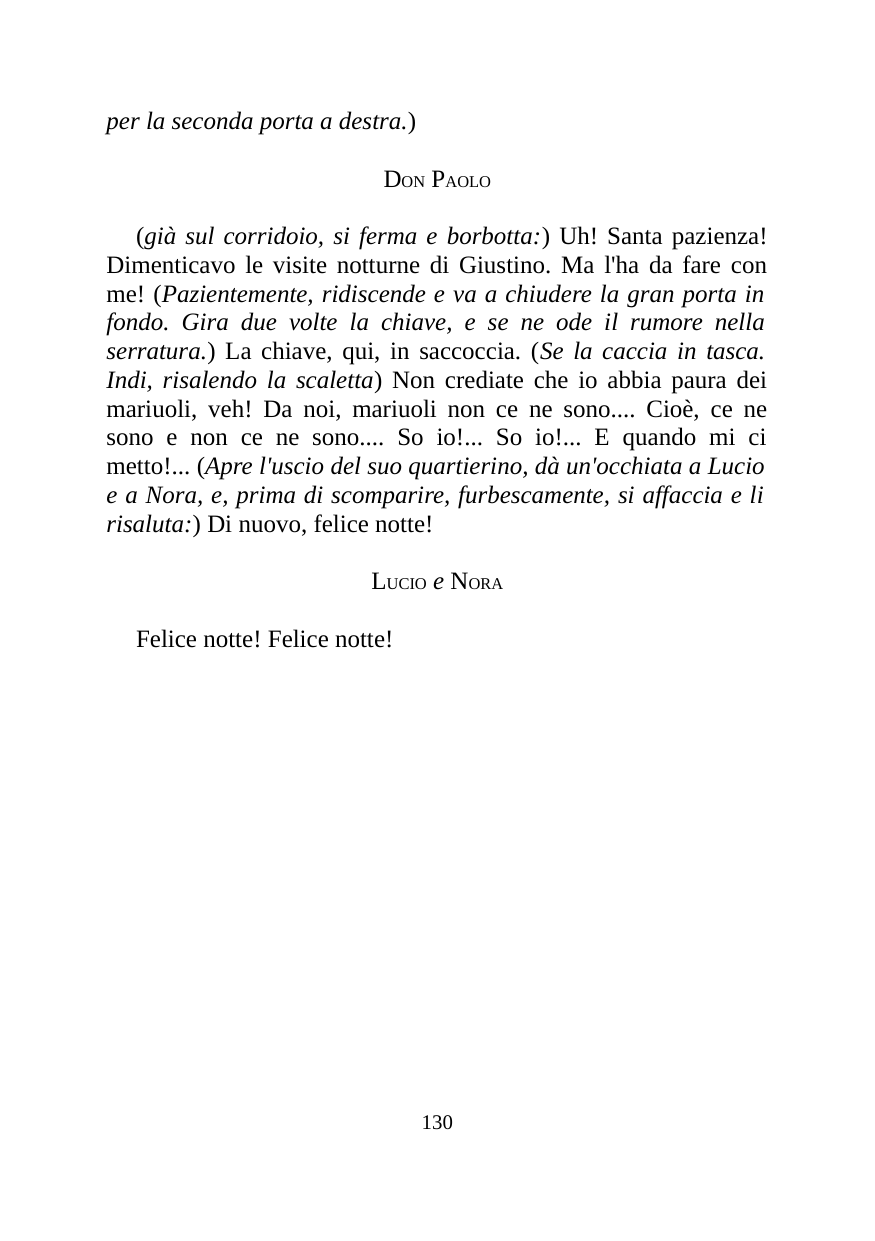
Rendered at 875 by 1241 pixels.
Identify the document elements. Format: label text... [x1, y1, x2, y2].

text Lucio e Nora [106, 566, 768, 595]
text per la seconda porta a destra.) [106, 106, 768, 135]
text (già sul corridoio, si ferma e borbotta:) Uh! Santa pazienza! Dimenticavo le visite notturne di Giustino. Ma l'ha da fare con me! (Pazientemente, ridiscende e va a chiudere la gran porta in fondo. Gira due volte la chiave, e se ne ode il rumore nella serratura.) La chiave, qui, in saccoccia. (Se la caccia in tasca. Indi, risalendo la scaletta) Non crediate che io abbia paura dei mariuoli, veh! Da noi, mariuoli non ce ne sono.... Cioè, ce ne sono e non ce ne sono.... So io!... So io!... E quando mi ci metto!... (Apre l'uscio del suo quartierino, dà un'occhiata a Lucio e a Nora, e, prima di scomparire, furbescamente, si affaccia e li risaluta:) Di nuovo, felice notte! [106, 221, 768, 537]
text Felice notte! Felice notte! [106, 624, 768, 652]
text Don Paolo [106, 164, 768, 192]
